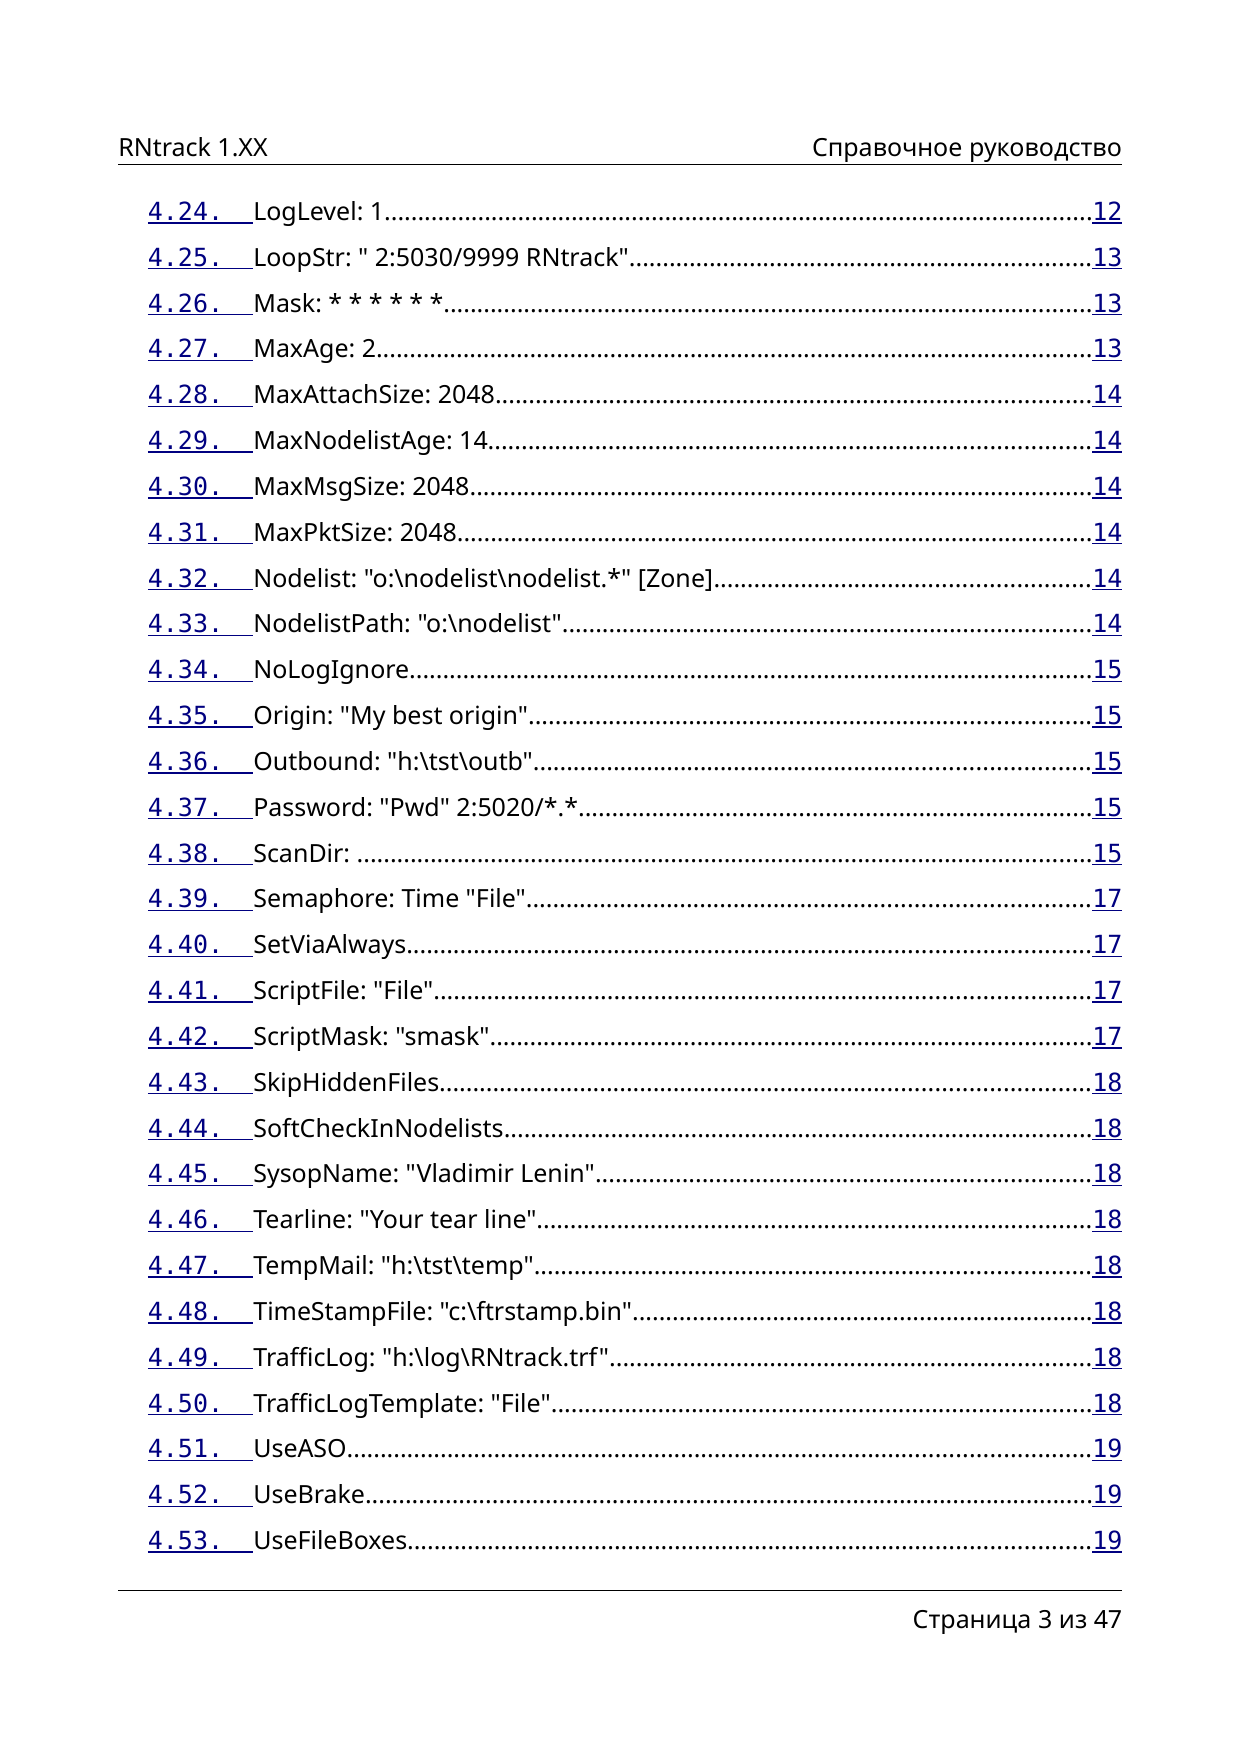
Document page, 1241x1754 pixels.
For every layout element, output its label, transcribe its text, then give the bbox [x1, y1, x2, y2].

text 4.29. MaxNodelistAge: 14 14 [148, 423, 1122, 457]
text 4.35. Origin: "My best origin" 15 [148, 698, 1122, 732]
text 4.49. TrafficLog: "h:\log\RNtrack.trf" 18 [148, 1339, 1122, 1373]
text 4.38. ScanDir: ... 15 [148, 835, 1122, 869]
text 4.32. Nodelist: "o:\nodelist\nodelist.*" [Zone] 14 [148, 560, 1122, 594]
text 4.51. UseASO 19 [148, 1431, 1122, 1465]
text 4.28. MaxAttachSize: 2048 14 [148, 377, 1122, 411]
text 4.47. TempMail: "h:\tst\temp" 18 [148, 1248, 1122, 1282]
text 4.31. MaxPktSize: 2048 14 [148, 514, 1122, 548]
text 4.44. SoftCheckInNodelists 18 [148, 1110, 1122, 1144]
text 4.33. NodelistPath: "o:\nodelist" 14 [148, 606, 1122, 640]
text 4.30. MaxMsgSize: 2048 14 [148, 468, 1122, 503]
text 4.48. TimeStampFile: "c:\ftrstamp.bin" 18 [148, 1293, 1122, 1328]
text 4.26. Mask: * * * * * * 13 [148, 285, 1122, 319]
text 4.41. ScriptFile: "File" 17 [148, 973, 1122, 1007]
text 4.45. SysopName: "Vladimir Lenin" 18 [148, 1156, 1122, 1190]
text 4.40. SetViaAlways 17 [148, 927, 1122, 961]
text 4.43. SkipHiddenFiles 18 [148, 1064, 1122, 1098]
text 4.24. LogLevel: 1 12 [148, 193, 1122, 228]
text 4.42. ScriptMask: "smask" 17 [148, 1018, 1122, 1053]
text 4.37. Password: "Pwd" 2:5020/*.* 15 [148, 789, 1122, 823]
text 4.25. LoopStr: " 2:5030/9999 RNtrack" 13 [148, 239, 1122, 273]
text 4.53. UseFileBoxes 19 [148, 1523, 1122, 1557]
text 4.36. Outbound: "h:\tst\outb" 15 [148, 743, 1122, 778]
text 4.34. NoLogIgnore 15 [148, 652, 1122, 686]
text 4.46. Tearline: "Your tear line" 18 [148, 1202, 1122, 1236]
text 4.27. MaxAge: 2 13 [148, 331, 1122, 365]
text 4.52. UseBrake 19 [148, 1477, 1122, 1511]
text 4.50. TrafficLogTemplate: "File" 18 [148, 1385, 1122, 1419]
text 4.39. Semaphore: Time "File" 17 [148, 881, 1122, 915]
